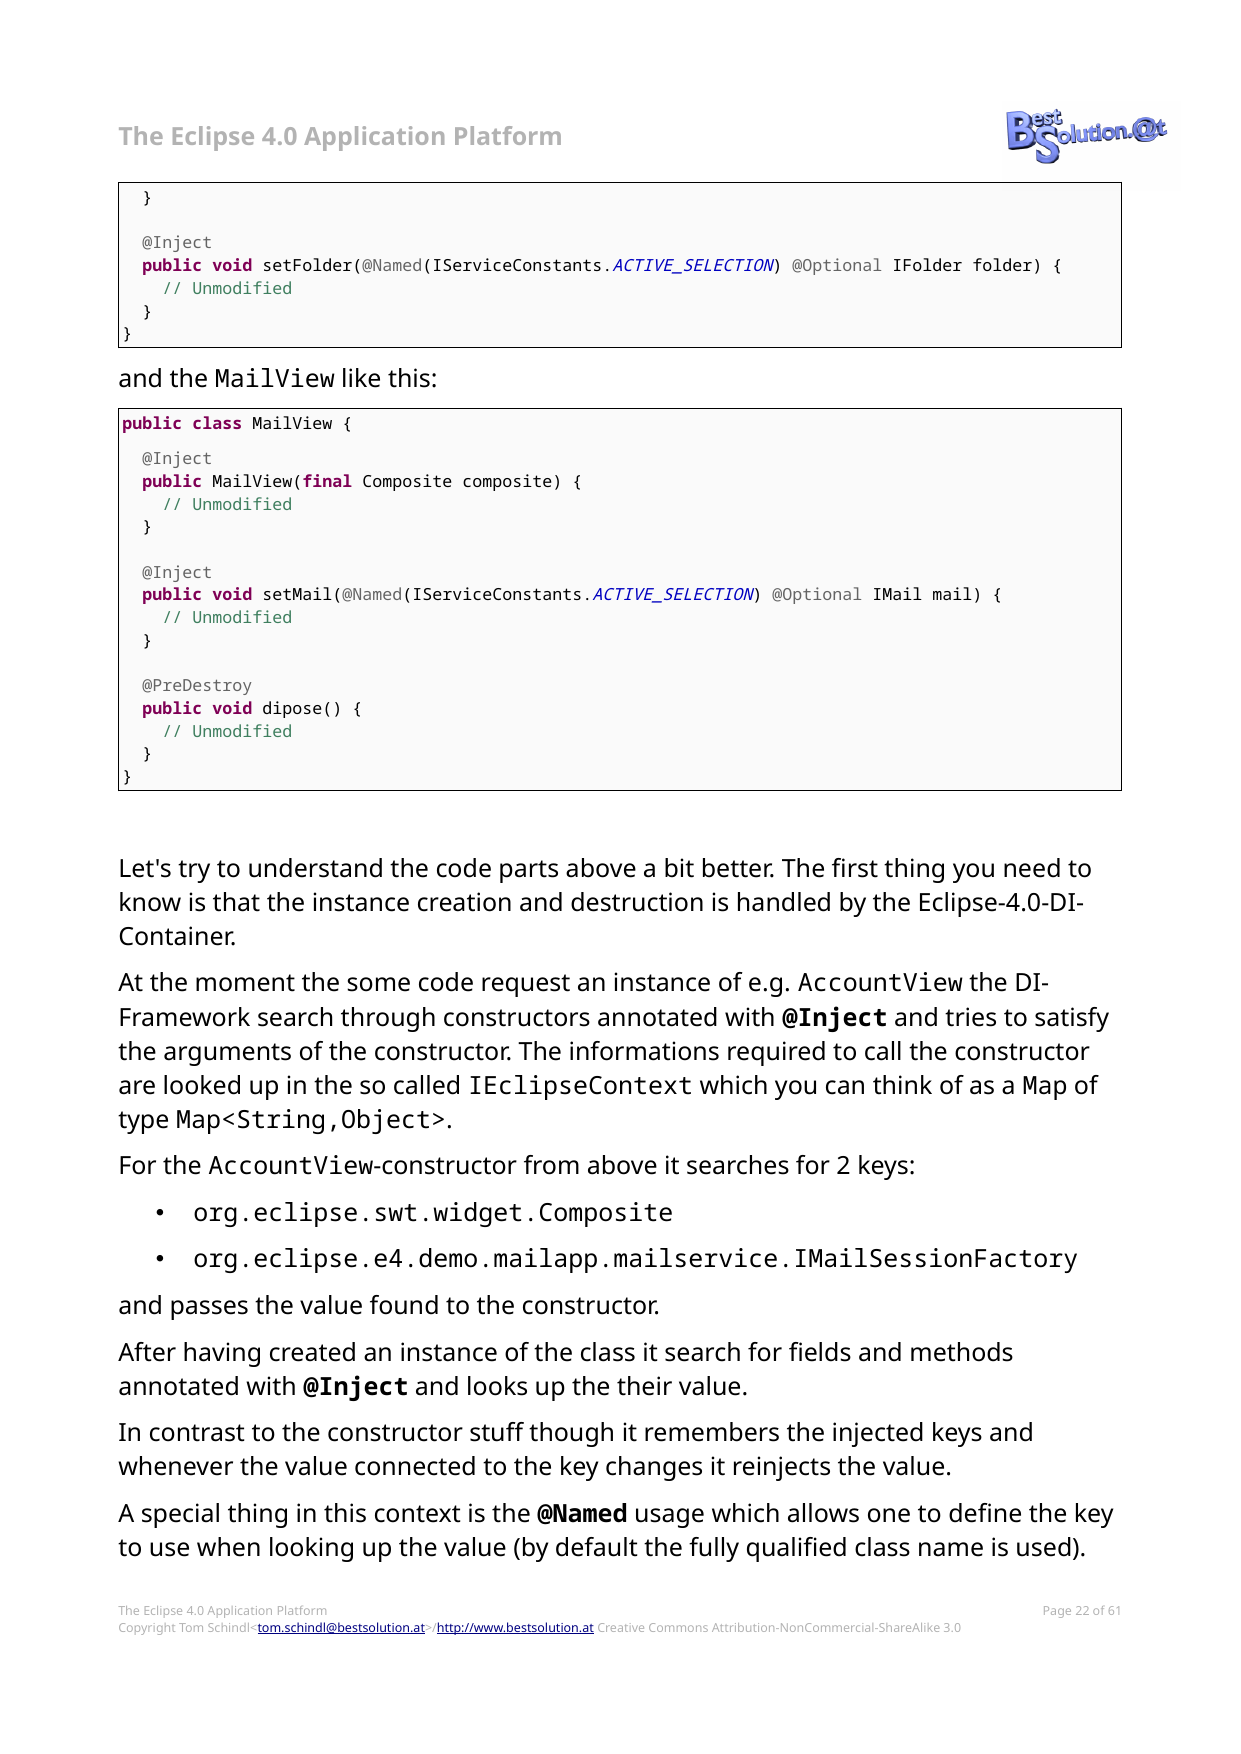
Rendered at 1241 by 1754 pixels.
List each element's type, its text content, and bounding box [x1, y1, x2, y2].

text and the MailView like this: [118, 361, 1122, 395]
picture [1002, 101, 1181, 191]
text For the AccountView-constructor from above it searches for 2 keys: [118, 1148, 1122, 1182]
text After having created an instance of the class it search for fields and methods annotated with @Inject and looks up the their value. [118, 1334, 1122, 1402]
text public class MailView { [119, 409, 1121, 434]
list org.eclipse.swt.widget.Composite [156, 1194, 1122, 1228]
text } @Inject public void setFolder(@Named(IServiceConstants.ACTIVE_SELECTION) @Optional IFolder folder) { // Unmodified } } [119, 183, 1121, 347]
list org.eclipse.e4.demo.mailapp.mailservice.IMailSessionFactory [156, 1241, 1122, 1275]
text and passes the value found to the constructor. [118, 1288, 1122, 1322]
text @Inject public MailView(final Composite composite) { // Unmodified } @Inject public void setMail(@Named(IServiceConstants.ACTIVE_SELECTION) @Optional IMail mail) { // Unmodified } @PreDestroy public void dipose() { // Unmodified } } [119, 443, 1121, 790]
text At the moment the some code request an instance of e.g. AccountView the DI-Framework search through constructors annotated with @Inject and tries to satisfy the arguments of the constructor. The informations required to call the constructor are looked up in the so called IEclipseContext which you can think of as a Map of type Map<String,Object>. [118, 965, 1122, 1135]
text A special thing in this context is the @Named usage which allows one to define the key to use when looking up the value (by default the fully qualified class name is used). [118, 1495, 1122, 1563]
text Let's try to understand the code parts above a bit better. The first thing you need to know is that the instance creation and destruction is handled by the Eclipse-4.0-DI-Container. [118, 850, 1122, 953]
text In contrast to the constructor stuff though it remembers the injected keys and whenever the value connected to the key changes it reinjects the value. [118, 1415, 1122, 1483]
